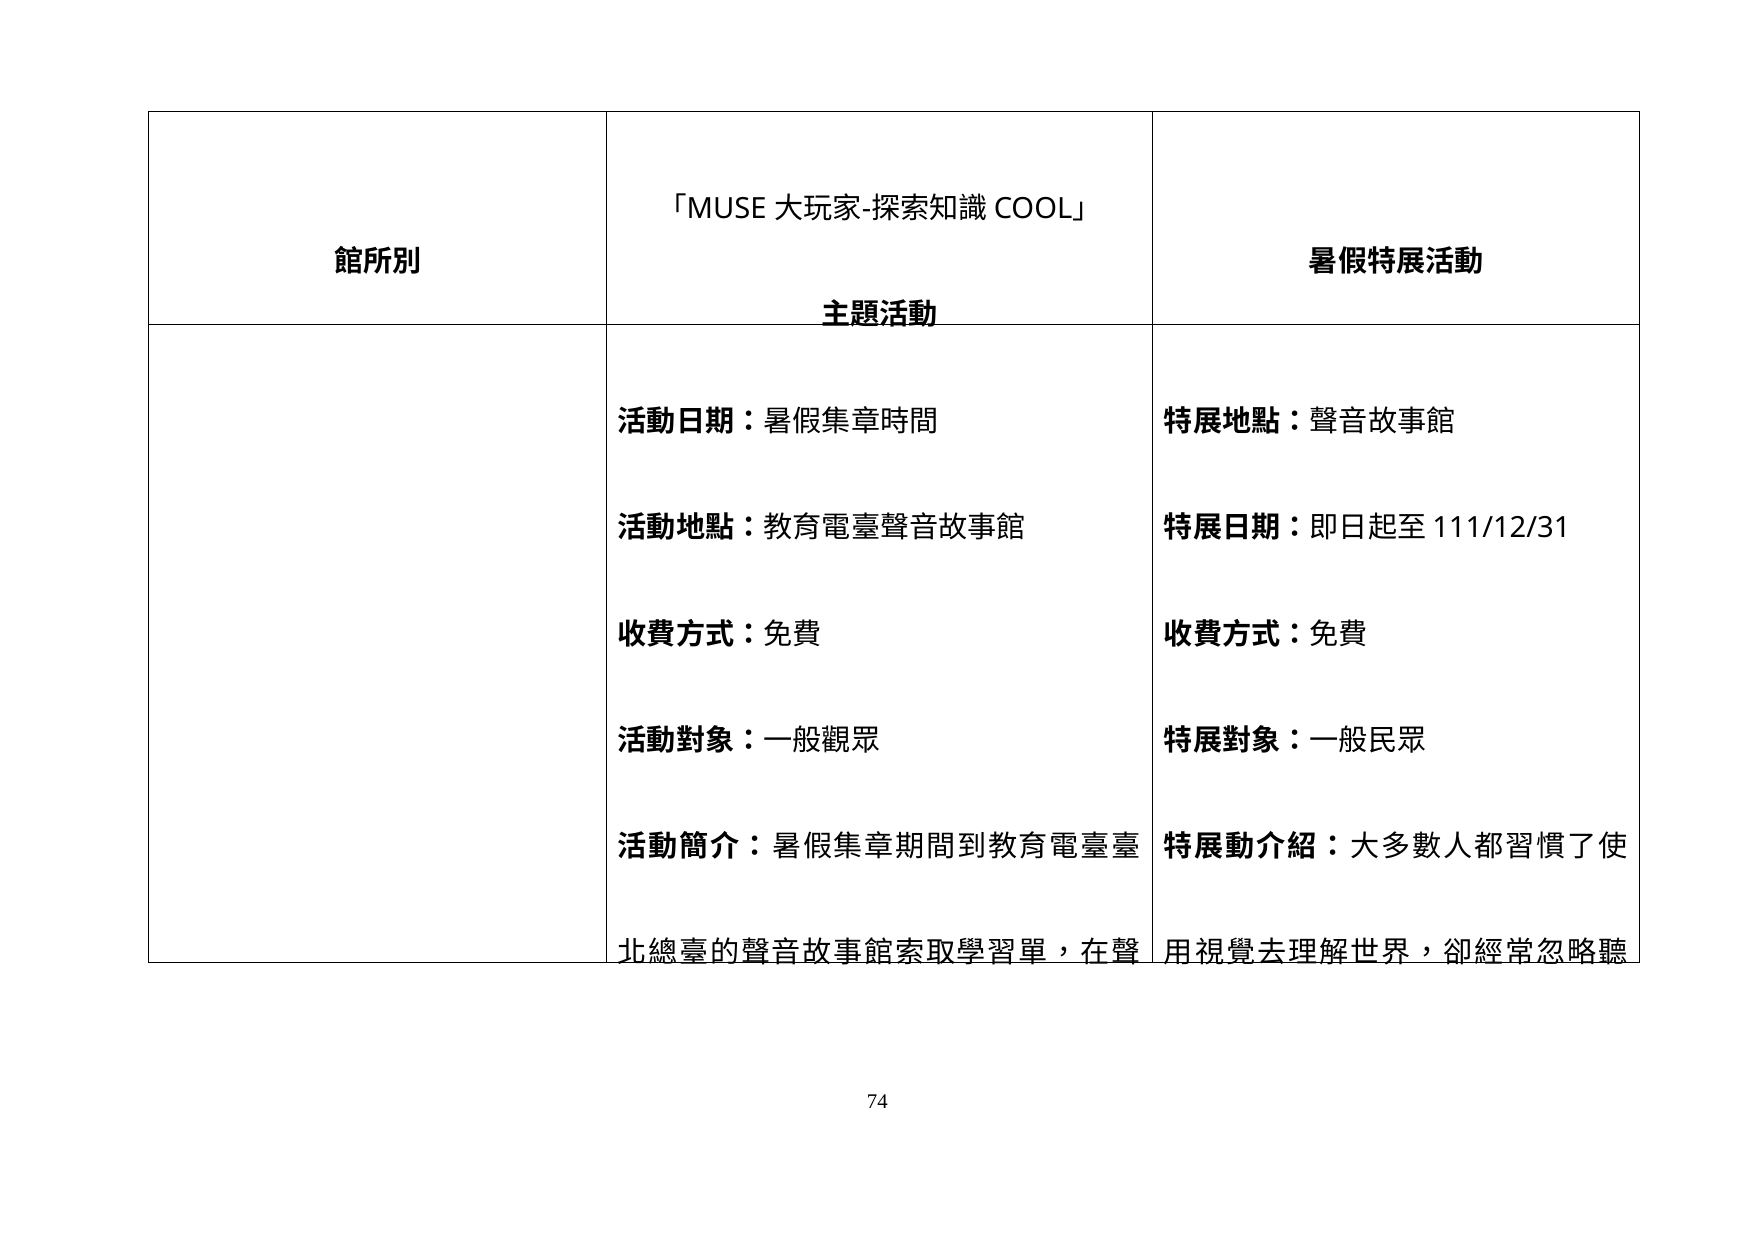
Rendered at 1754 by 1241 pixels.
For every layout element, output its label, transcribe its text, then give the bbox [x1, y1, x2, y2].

table_header 暑假特展活動 [1153, 112, 1639, 324]
table_header ｢MUSE 大玩家-探索知識COOL｣ 主題活動 [607, 112, 1152, 324]
table_header 館所別 [149, 112, 606, 324]
table_cell 特展地點：聲音故事館 特展日期：即日起至111/12/31 收費方式：免費 特展對象：一般民眾 特展動介紹：大多數人都習慣了使用視覺去理解世界，卻經常忽略聽 [1153, 325, 1639, 962]
table_cell [149, 325, 606, 962]
table_cell 活動日期：暑假集章時間 活動地點：教育電臺聲音故事館 收費方式：免費 活動對象：一般觀眾 活動簡介：暑假集章期間到教育電臺臺北總臺的聲音故事館索取學習單，在聲 [607, 325, 1152, 962]
